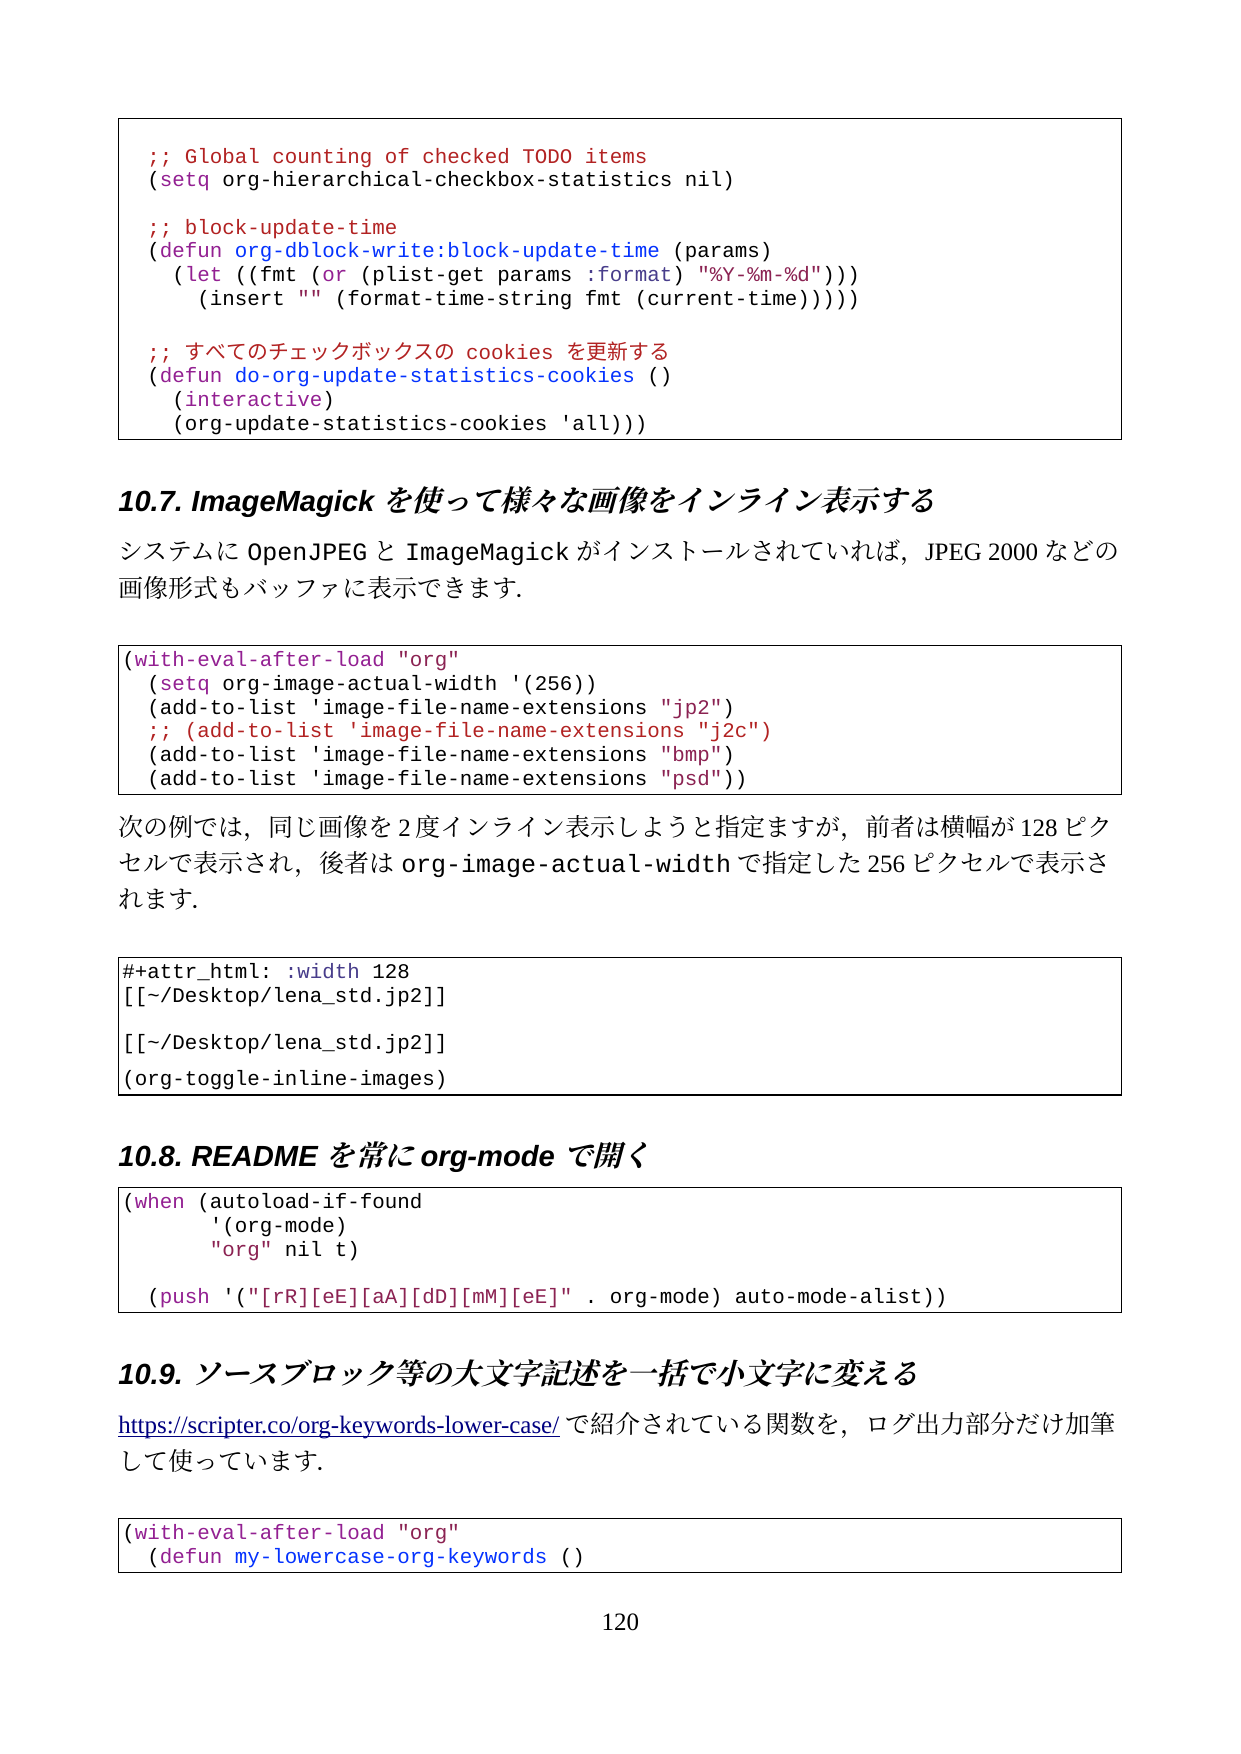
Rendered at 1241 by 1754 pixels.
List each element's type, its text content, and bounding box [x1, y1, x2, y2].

text https://scripter.co/org-keywords-lower-case/ で紹介されている関数を，ログ出力部分だけ加筆して使っています． [118, 1405, 1122, 1506]
text #+attr_html: :width 128 [119, 958, 1121, 981]
text (let ((fmt (or (plist-get params :format) "%Y-%m-%d"))) [119, 260, 1121, 284]
text (when (autoload-if-found [119, 1188, 1121, 1211]
text (add-to-list 'image-file-name-extensions "bmp") [119, 740, 1121, 764]
subtitle ImageMagick を使って様々な画像をインライン表示する [118, 478, 1122, 519]
subtitle README を常に org-mode で開く [118, 1133, 1122, 1175]
text ;; block-update-time [119, 213, 1121, 236]
text (with-eval-after-load "org" [119, 646, 1121, 669]
text [[~/Desktop/lena_std.jp2]] [119, 981, 1121, 1004]
text (setq org-image-actual-width '(256)) [119, 669, 1121, 693]
text 次の例では，同じ画像を2度インライン表示しようと指定ますが，前者は横幅が128ピクセルで表示され，後者は org-image-actual-width で指定した256ピクセルで表示されます． [118, 808, 1122, 944]
text ;; すべてのチェックボックスの cookies を更新する [119, 331, 1121, 361]
text "org" nil t) [119, 1234, 1121, 1258]
text [[~/Desktop/lena_std.jp2]] [119, 1028, 1121, 1056]
text (setq org-hierarchical-checkbox-statistics nil) [119, 165, 1121, 189]
text システムに OpenJPEG と ImageMagick がインストールされていれば，JPEG 2000 などの画像形式もバッファに表示できます． [118, 532, 1122, 633]
text ;; (add-to-list 'image-file-name-extensions "j2c") [119, 716, 1121, 740]
text (org-update-statistics-cookies 'all))) [119, 409, 1121, 439]
text (add-to-list 'image-file-name-extensions "jp2") [119, 693, 1121, 716]
text '(org-mode) [119, 1211, 1121, 1234]
text ;; Global counting of checked TODO items [119, 142, 1121, 165]
text (insert "" (format-time-string fmt (current-time))))) [119, 284, 1121, 307]
text (with-eval-after-load "org" [119, 1519, 1121, 1542]
text (defun do-org-update-statistics-cookies () [119, 361, 1121, 385]
subtitle ソースブロック等の大文字記述を一括で小文字に変える [118, 1351, 1122, 1393]
text (interactive) [119, 385, 1121, 409]
text (push '("[rR][eE][aA][dD][mM][eE]" . org-mode) auto-mode-alist)) [119, 1282, 1121, 1312]
text (add-to-list 'image-file-name-extensions "psd")) [119, 764, 1121, 794]
text (defun org-dblock-write:block-update-time (params) [119, 236, 1121, 260]
text (defun my-lowercase-org-keywords () [119, 1542, 1121, 1572]
text (org-toggle-inline-images) [119, 1064, 1121, 1094]
